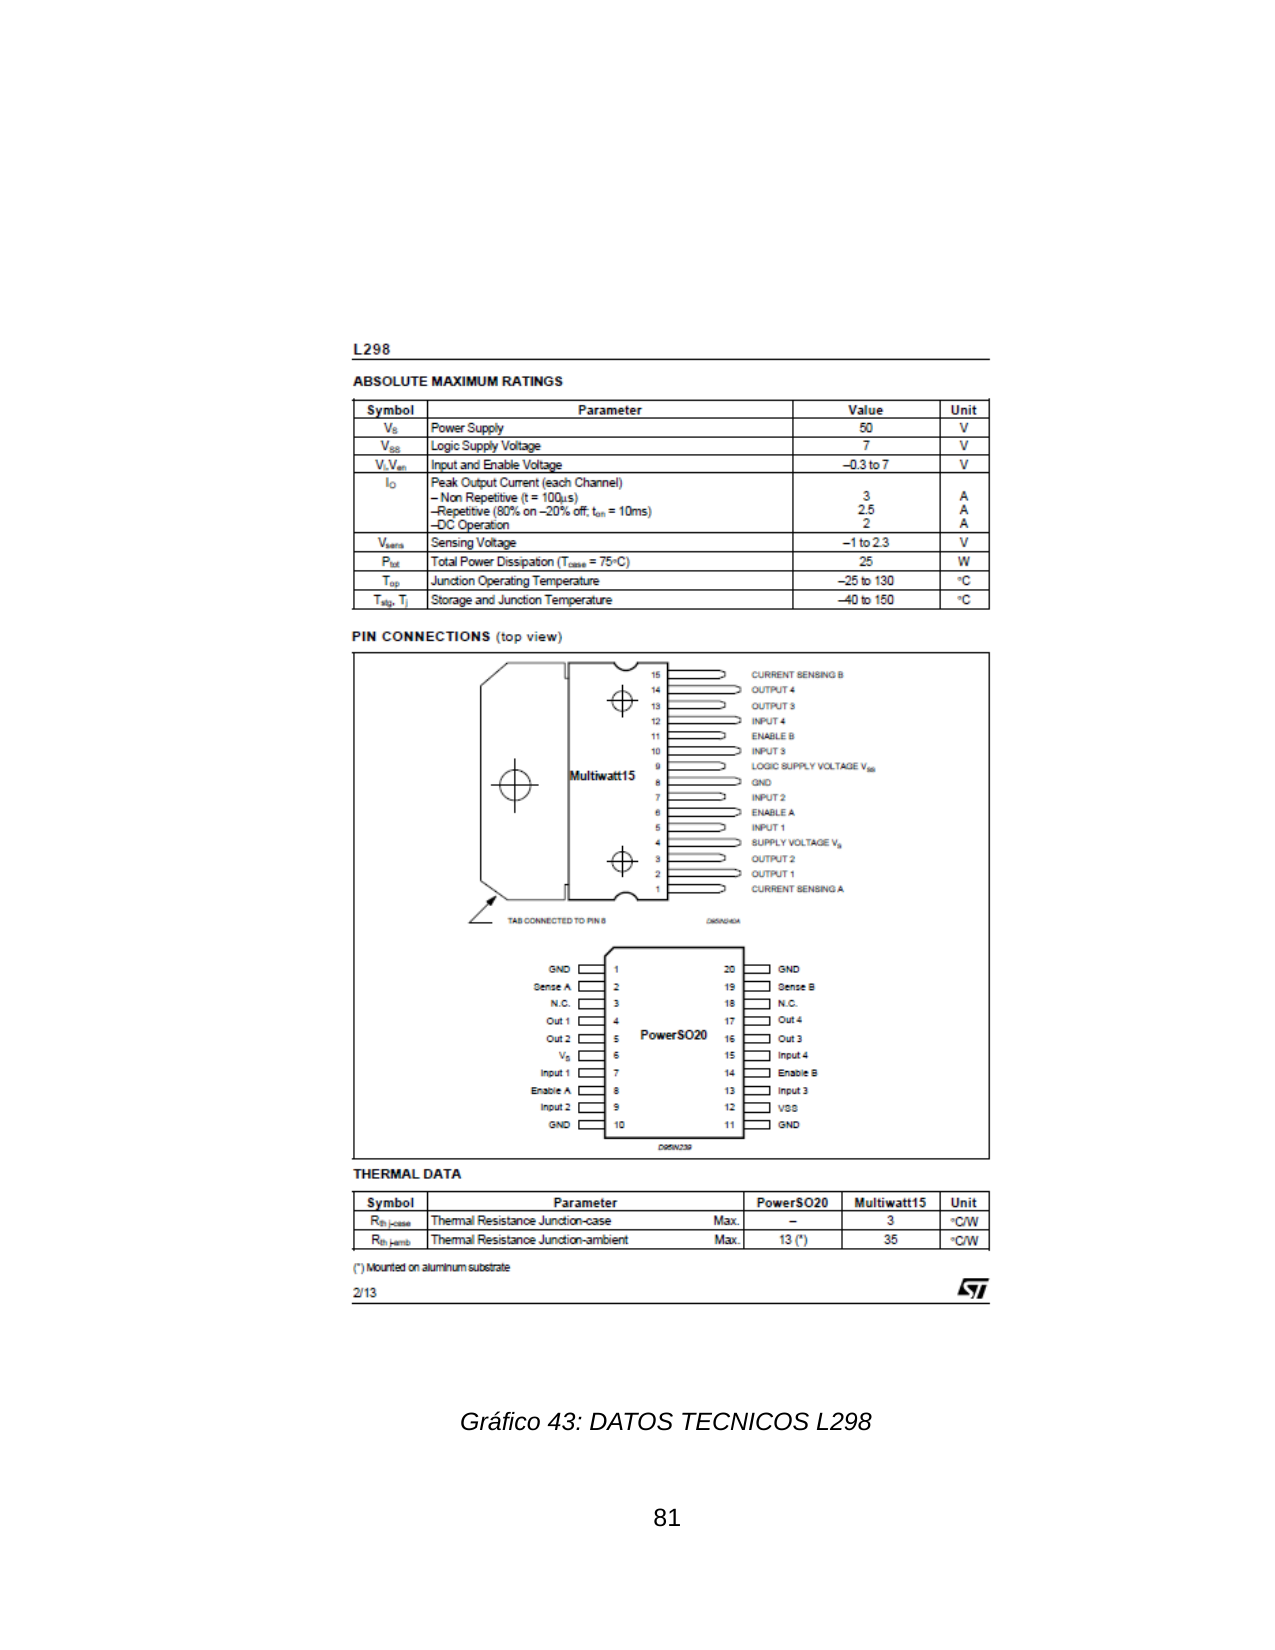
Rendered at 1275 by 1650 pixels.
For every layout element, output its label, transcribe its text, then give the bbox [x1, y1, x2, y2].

picture [258, 248, 1076, 1408]
text Gráfico 43: DATOS TECNICOS L298 [258, 1408, 1076, 1436]
